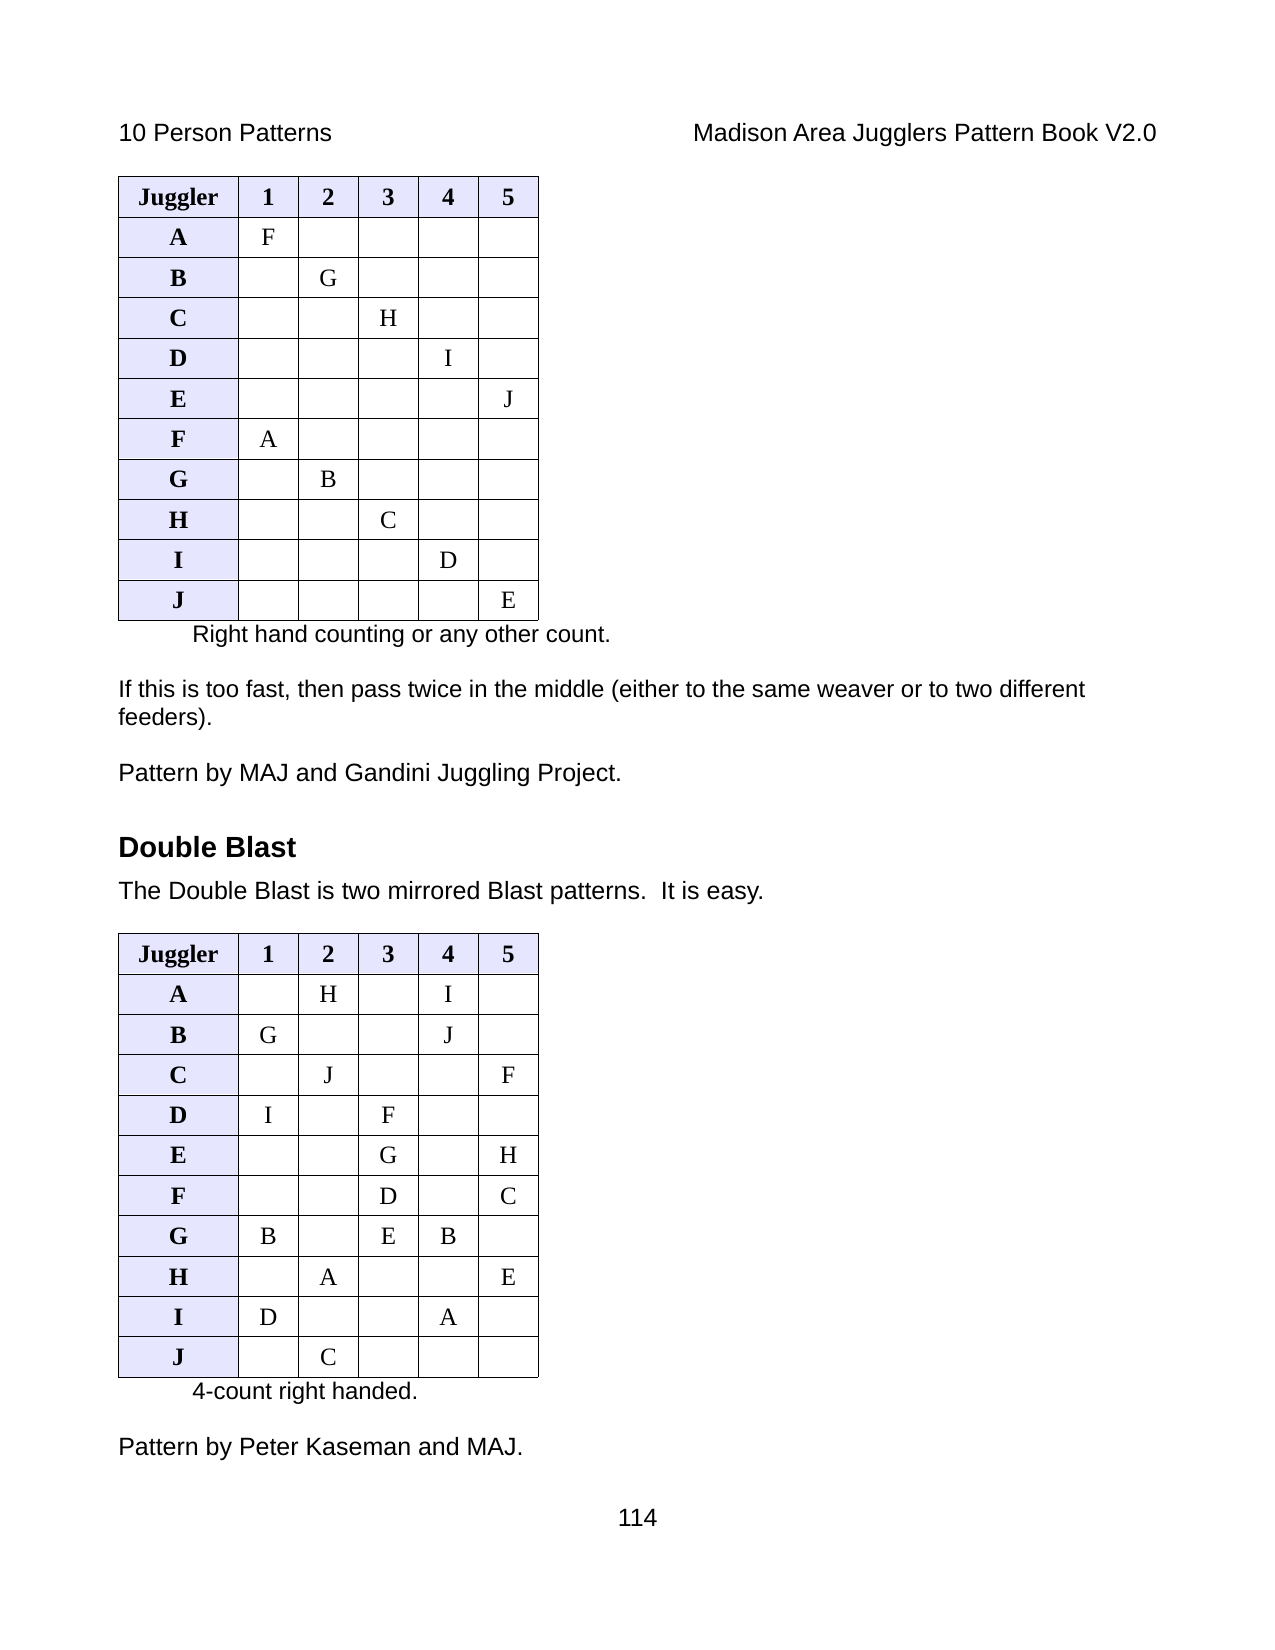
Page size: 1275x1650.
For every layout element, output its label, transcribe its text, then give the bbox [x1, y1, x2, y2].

table_cell I [119, 540, 238, 579]
table_cell F [479, 1055, 538, 1094]
table_cell [419, 1176, 478, 1215]
table_cell [359, 1297, 418, 1336]
table_cell D [119, 339, 238, 378]
table_cell [419, 1136, 478, 1175]
table_cell B [119, 258, 238, 297]
table_cell [299, 500, 358, 539]
table_cell [479, 540, 538, 579]
table_cell [359, 379, 418, 418]
table_cell E [479, 1257, 538, 1296]
table_cell [239, 339, 298, 378]
table_cell [299, 419, 358, 458]
table_cell [299, 1015, 358, 1054]
table_cell [299, 379, 358, 418]
table_cell [419, 419, 478, 458]
table_cell [299, 1096, 358, 1135]
table_cell [359, 975, 418, 1014]
table_cell [239, 540, 298, 579]
table_header 1 [239, 177, 298, 217]
table_cell J [119, 581, 238, 620]
table_cell B [299, 460, 358, 499]
table_cell D [119, 1096, 238, 1135]
table_cell [239, 1136, 298, 1175]
text If this is too fast, then pass twice in the middle (either to the same weaver or to two different feeders). [118, 675, 1157, 730]
table_header 4 [419, 177, 478, 217]
table_cell E [479, 581, 538, 620]
table_cell J [299, 1055, 358, 1094]
table_cell [239, 1055, 298, 1094]
table_cell D [359, 1176, 418, 1215]
table_cell [419, 1096, 478, 1135]
table_cell [239, 1337, 298, 1377]
table_cell [299, 1216, 358, 1256]
table_cell A [299, 1257, 358, 1296]
table_cell [239, 500, 298, 539]
table_cell A [119, 218, 238, 257]
table_cell I [239, 1096, 298, 1135]
table_cell J [479, 379, 538, 418]
table_cell [479, 339, 538, 378]
table_cell [299, 298, 358, 338]
table_cell [479, 218, 538, 257]
text Pattern by MAJ and Gandini Juggling Project. [118, 758, 1157, 787]
table_header Juggler [119, 934, 238, 973]
table_cell [299, 1136, 358, 1175]
table_cell C [479, 1176, 538, 1215]
table_cell [359, 218, 418, 257]
table_cell [419, 581, 478, 620]
table_cell [359, 460, 418, 499]
table_cell [419, 258, 478, 297]
table_cell [299, 1176, 358, 1215]
table_header 5 [479, 934, 538, 973]
table_header 2 [299, 934, 358, 973]
table_cell [479, 298, 538, 338]
table_cell [479, 258, 538, 297]
table_cell H [479, 1136, 538, 1175]
table_header Juggler [119, 177, 238, 217]
table_cell E [359, 1216, 418, 1256]
table_cell E [119, 379, 238, 418]
table_cell H [119, 1257, 238, 1296]
text Pattern by Peter Kaseman and MAJ. [118, 1432, 1157, 1461]
text The Double Blast is two mirrored Blast patterns. It is easy. [118, 876, 1157, 904]
table_cell [359, 1337, 418, 1377]
table_cell B [419, 1216, 478, 1256]
table_cell [419, 298, 478, 338]
table_cell D [419, 540, 478, 579]
table_cell B [119, 1015, 238, 1054]
table_cell [359, 419, 418, 458]
text 4-count right handed. [118, 1377, 1157, 1404]
table_cell F [119, 419, 238, 458]
subtitle Double Blast [118, 830, 1157, 863]
table_cell [359, 581, 418, 620]
table_cell [359, 540, 418, 579]
table_cell I [119, 1297, 238, 1336]
table_cell [359, 1015, 418, 1054]
table_cell [419, 218, 478, 257]
table_cell [299, 540, 358, 579]
table_cell [239, 298, 298, 338]
table_cell [479, 419, 538, 458]
table_cell [359, 258, 418, 297]
table_cell B [239, 1216, 298, 1256]
table_cell [299, 581, 358, 620]
table_cell C [119, 1055, 238, 1094]
table_cell F [239, 218, 298, 257]
table_cell E [119, 1136, 238, 1175]
table_header 3 [359, 934, 418, 973]
table_cell A [239, 419, 298, 458]
table_cell [299, 339, 358, 378]
table_cell [239, 975, 298, 1014]
table_cell [239, 460, 298, 499]
table_cell [359, 339, 418, 378]
table_cell [419, 379, 478, 418]
table_cell [419, 1337, 478, 1377]
table_cell G [299, 258, 358, 297]
table_header 2 [299, 177, 358, 217]
table_cell J [119, 1337, 238, 1377]
table_cell G [119, 1216, 238, 1256]
table_cell [419, 500, 478, 539]
table_cell [299, 1297, 358, 1336]
table_cell [479, 1297, 538, 1336]
table_cell [239, 1257, 298, 1296]
table_cell [239, 1176, 298, 1215]
table_cell [479, 975, 538, 1014]
table_header 5 [479, 177, 538, 217]
table_cell C [359, 500, 418, 539]
table_cell F [359, 1096, 418, 1135]
table_cell G [239, 1015, 298, 1054]
table_cell D [239, 1297, 298, 1336]
table_cell A [119, 975, 238, 1014]
table_cell [479, 460, 538, 499]
table_cell I [419, 339, 478, 378]
table_cell C [119, 298, 238, 338]
table_cell H [119, 500, 238, 539]
table_cell [419, 1055, 478, 1094]
table_cell [239, 581, 298, 620]
table_cell A [419, 1297, 478, 1336]
table_cell [299, 218, 358, 257]
table_cell G [359, 1136, 418, 1175]
table_header 4 [419, 934, 478, 973]
table_cell [479, 1015, 538, 1054]
table_cell H [359, 298, 418, 338]
table_cell [479, 1216, 538, 1256]
table_cell J [419, 1015, 478, 1054]
table_cell [479, 1096, 538, 1135]
table_header 3 [359, 177, 418, 217]
table_cell H [299, 975, 358, 1014]
text Right hand counting or any other count. [118, 620, 1157, 647]
table_cell F [119, 1176, 238, 1215]
table_cell [419, 1257, 478, 1296]
table_cell [479, 1337, 538, 1377]
table_cell [239, 379, 298, 418]
table_cell [479, 500, 538, 539]
table_cell G [119, 460, 238, 499]
table_cell [419, 460, 478, 499]
table_cell [239, 258, 298, 297]
table_cell [359, 1055, 418, 1094]
table_cell C [299, 1337, 358, 1377]
table_cell [359, 1257, 418, 1296]
table_header 1 [239, 934, 298, 973]
table_cell I [419, 975, 478, 1014]
